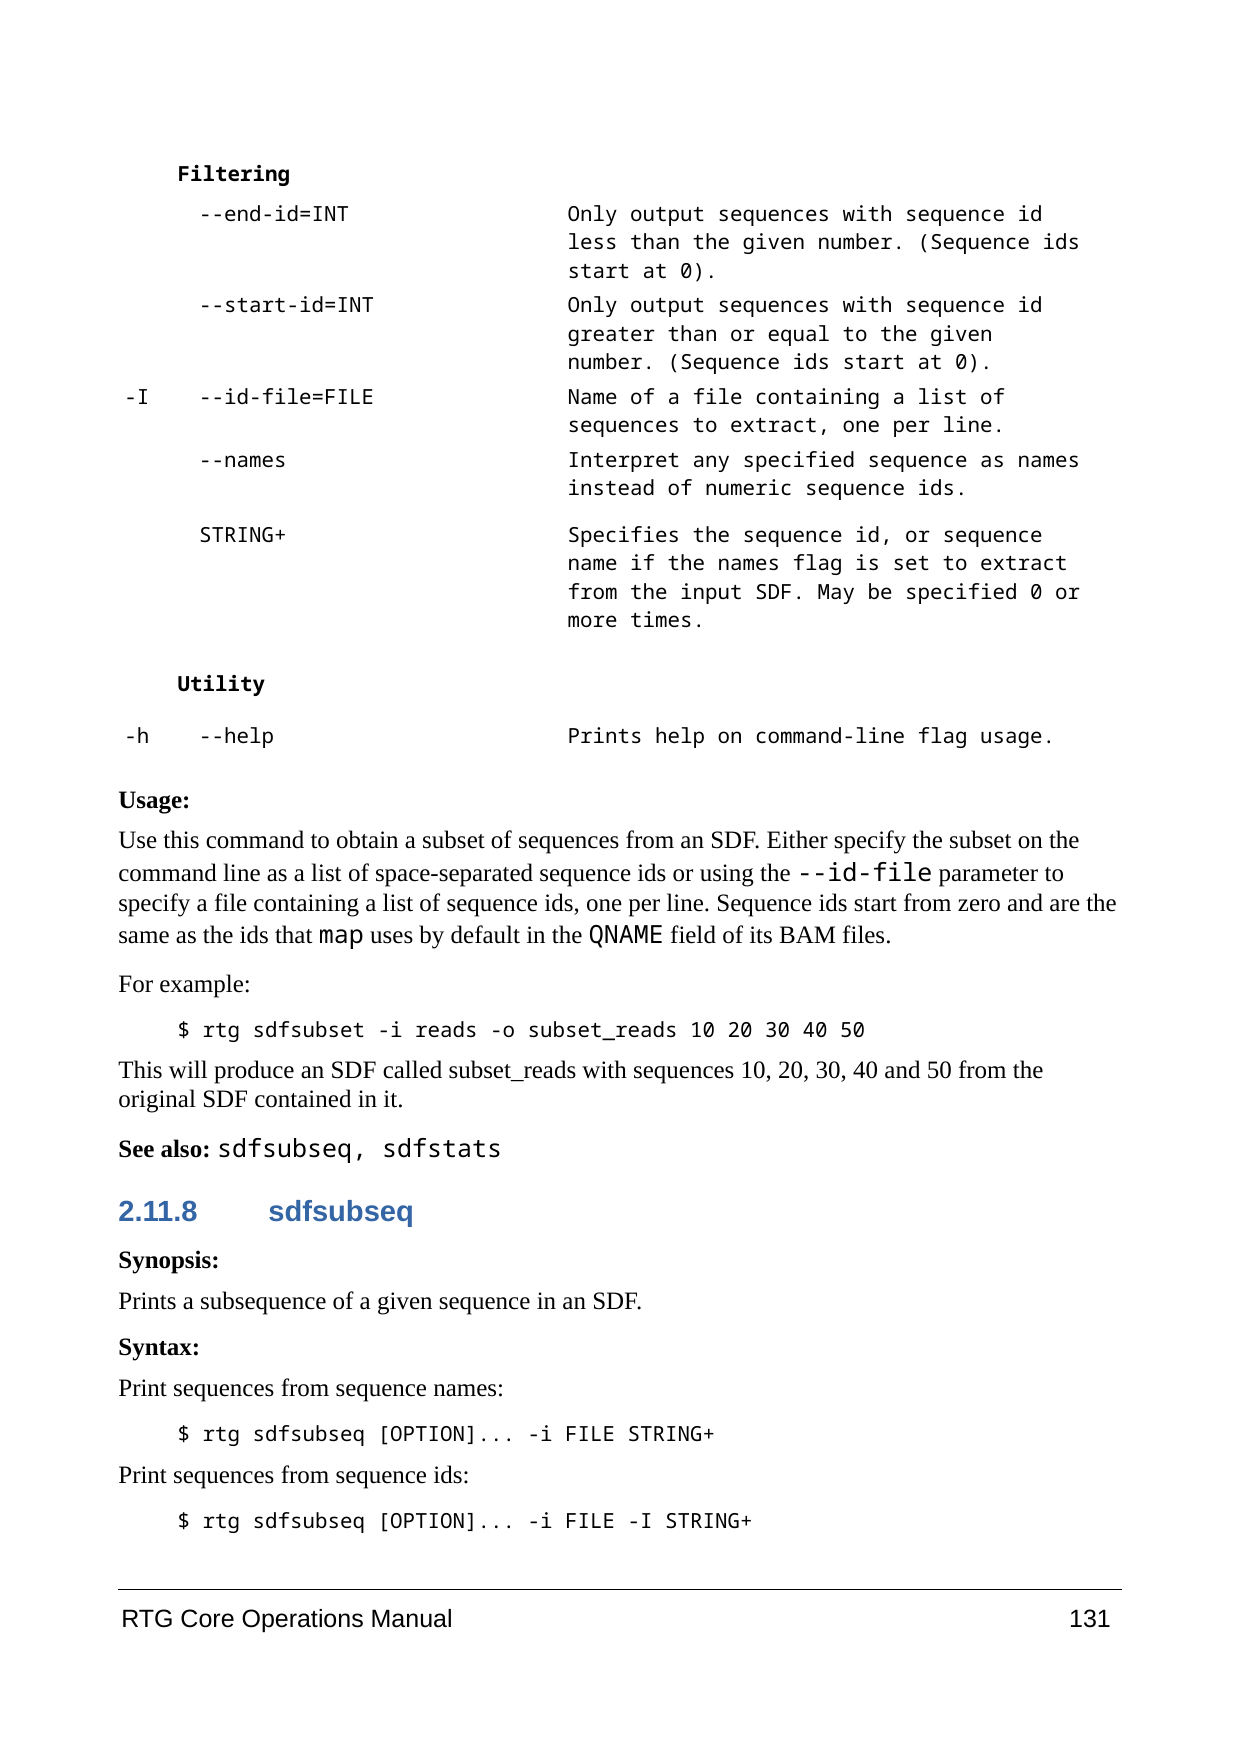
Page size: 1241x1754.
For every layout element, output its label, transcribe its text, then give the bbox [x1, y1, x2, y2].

subtitle Usage: [118, 785, 1122, 814]
subtitle Syntax: [118, 1332, 1122, 1361]
text See also: sdfsubseq, sdfstats [118, 1131, 1122, 1165]
table_cell Name of a file containing a list of sequences to extract, one per line. [561, 382, 1093, 445]
subtitle Synopsis: [118, 1246, 1122, 1274]
table_header [118, 199, 193, 290]
text $ rtg sdfsubset -i reads -o subset_reads 10 20 30 40 50 [177, 1015, 1122, 1044]
text Use this command to obtain a subset of sequences from an SDF. Either specify the subset on the command line as a list of space-separated sequence ids or using the --id-file parameter to specify a file containing a list of sequence ids, one per line. Sequence ids start from zero and are the same as the ids that map uses by default in the QNAME field of its BAM files. [118, 826, 1122, 951]
text Print sequences from sequence ids: [118, 1460, 1122, 1488]
table_cell Interpret any specified sequence as names instead of numeric sequence ids. [561, 445, 1093, 508]
text Filtering [177, 159, 1122, 187]
text For example: [118, 969, 1122, 998]
table_cell --id-file=FILE [193, 382, 561, 445]
table_cell [118, 508, 193, 651]
text Prints a subsequence of a given sequence in an SDF. [118, 1286, 1122, 1315]
table_cell Specifies the sequence id, or sequence name if the names flag is set to extract from the input SDF. May be specified 0 or more times. [561, 508, 1093, 651]
table_header --help [193, 709, 561, 767]
table_cell [118, 445, 193, 508]
text Utility [177, 669, 1122, 698]
table_cell -I [118, 382, 193, 445]
subtitle sdfsubseq [118, 1194, 1122, 1228]
text Print sequences from sequence names: [118, 1373, 1122, 1402]
table_header -h [118, 709, 193, 767]
table_cell [118, 290, 193, 382]
table_cell --start-id=INT [193, 290, 561, 382]
table_cell --names [193, 445, 561, 508]
table_header Prints help on command-line flag usage. [561, 709, 1093, 767]
text This will produce an SDF called subset_reads with sequences 10, 20, 30, 40 and 50 from the original SDF contained in it. [118, 1056, 1122, 1113]
table_cell STRING+ [193, 508, 561, 651]
text $ rtg sdfsubseq [OPTION]... -i FILE -I STRING+ [177, 1506, 1122, 1534]
table_header --end-id=INT [193, 199, 561, 290]
table_header Only output sequences with sequence id less than the given number. (Sequence ids start at 0). [561, 199, 1093, 290]
text $ rtg sdfsubseq [OPTION]... -i FILE STRING+ [177, 1419, 1122, 1448]
table_cell Only output sequences with sequence id greater than or equal to the given number. (Sequence ids start at 0). [561, 290, 1093, 382]
